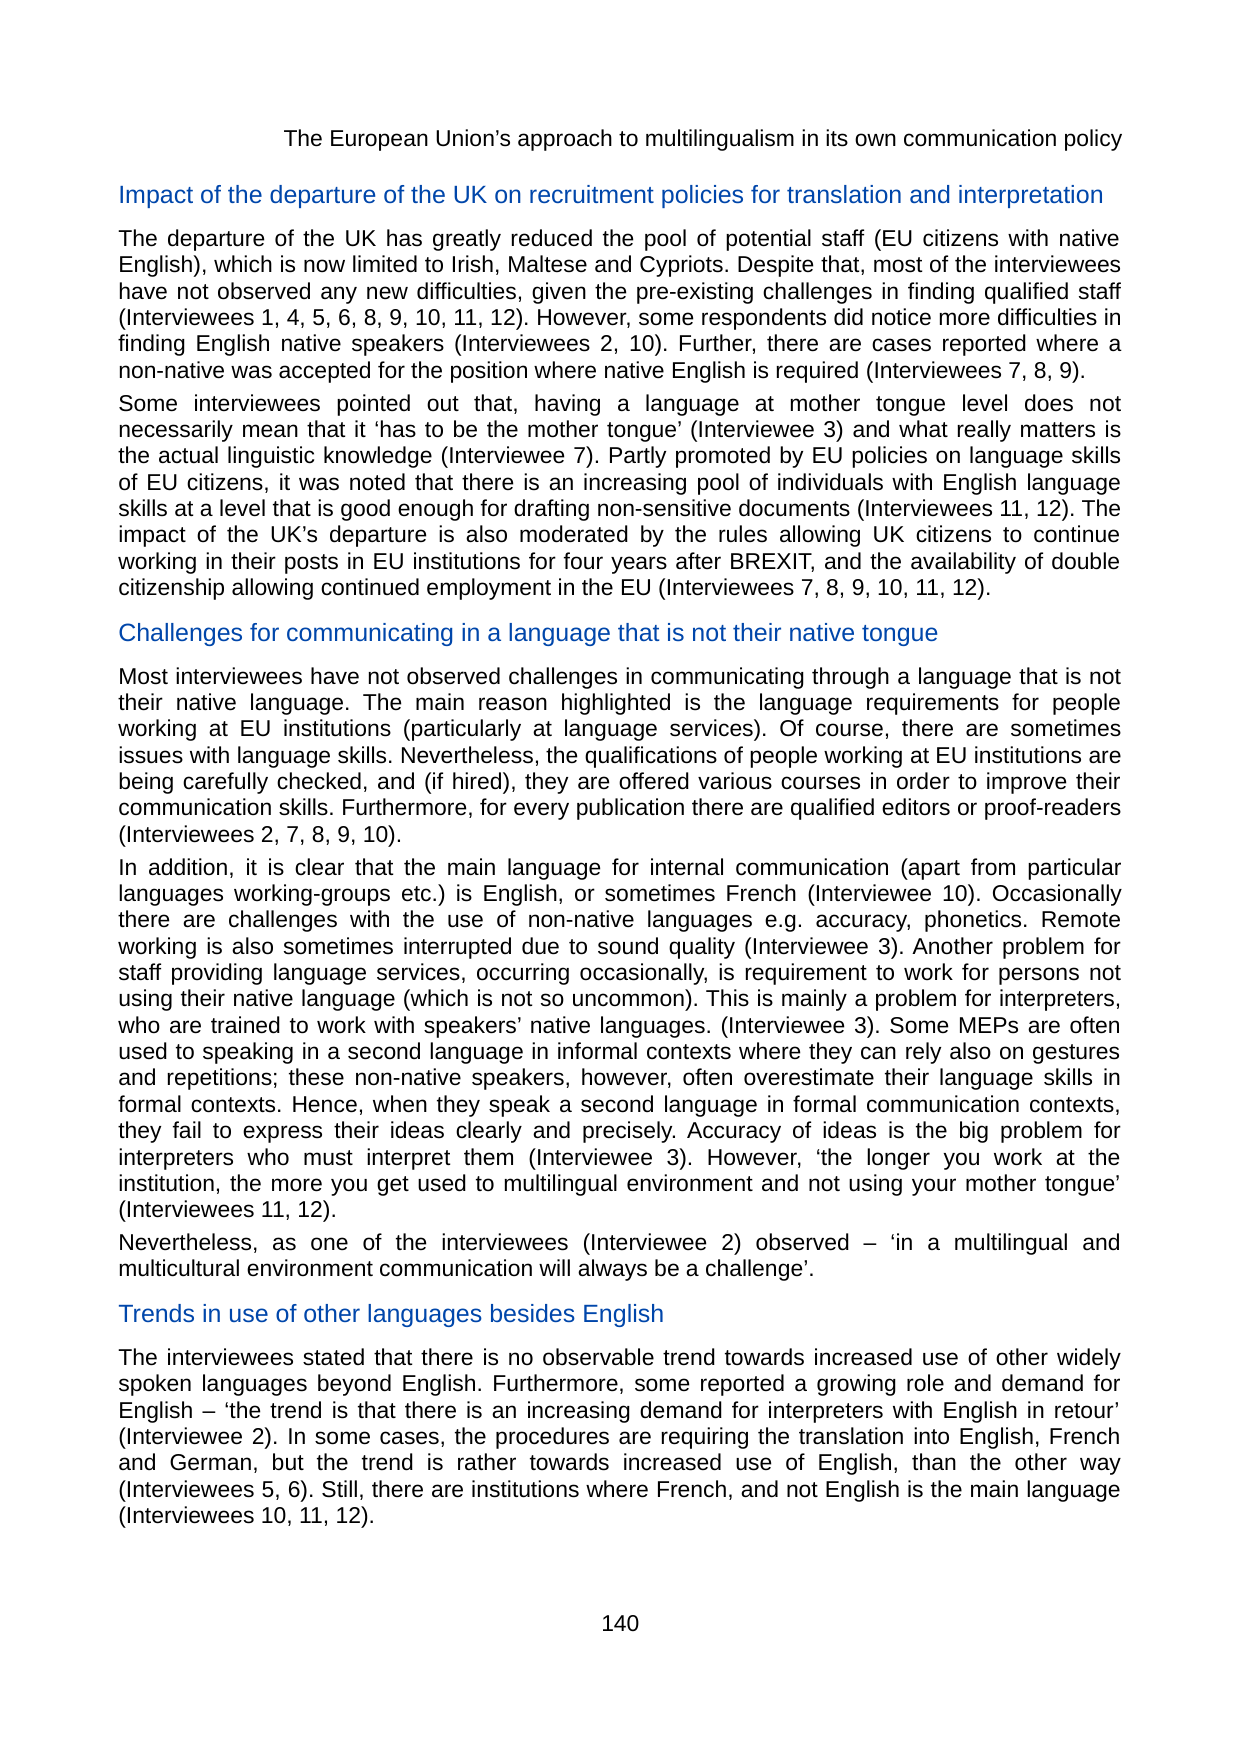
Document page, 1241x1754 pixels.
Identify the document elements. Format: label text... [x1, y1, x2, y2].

text Most interviewees have not observed challenges in communicating through a language that is not their native language. The main reason highlighted is the language requirements for people working at EU institutions (particularly at language services). Of course, there are sometimes issues with language skills. Nevertheless, the qualifications of people working at EU institutions are being carefully checked, and (if hired), they are offered various courses in order to improve their communication skills. Furthermore, for every publication there are qualified editors or proof-readers (Interviewees 2, 7, 8, 9, 10). [118, 663, 1122, 847]
text In addition, it is clear that the main language for internal communication (apart from particular languages working-groups etc.) is English, or sometimes French (Interviewee 10). Occasionally there are challenges with the use of non-native languages e.g. accuracy, phonetics. Remote working is also sometimes interrupted due to sound quality (Interviewee 3). Another problem for staff providing language services, occurring occasionally, is requirement to work for persons not using their native language (which is not so uncommon). This is mainly a problem for interpreters, who are trained to work with speakers’ native languages. (Interviewee 3). Some MEPs are often used to speaking in a second language in informal contexts where they can rely also on gestures and repetitions; these non-native speakers, however, often overestimate their language skills in formal contexts. Hence, when they speak a second language in formal communication contexts, they fail to express their ideas clearly and precisely. Accuracy of ideas is the big problem for interpreters who must interpret them (Interviewee 3). However, ‘the longer you work at the institution, the more you get used to multilingual environment and not using your mother tongue’ (Interviewees 11, 12). [118, 853, 1122, 1222]
subtitle Trends in use of other languages besides English [118, 1299, 1122, 1328]
text Some interviewees pointed out that, having a language at mother tongue level does not necessarily mean that it ‘has to be the mother tongue’ (Interviewee 3) and what really matters is the actual linguistic knowledge (Interviewee 7). Partly promoted by EU policies on language skills of EU citizens, it was noted that there is an increasing pool of individuals with English language skills at a level that is good enough for drafting non-sensitive documents (Interviewees 11, 12). The impact of the UK’s departure is also moderated by the rules allowing UK citizens to continue working in their posts in EU institutions for four years after BREXIT, and the availability of double citizenship allowing continued employment in the EU (Interviewees 7, 8, 9, 10, 11, 12). [118, 389, 1122, 600]
subtitle Challenges for communicating in a language that is not their native tongue [118, 618, 1122, 647]
text The interviewees stated that there is no observable trend towards increased use of other widely spoken languages beyond English. Furthermore, some reported a growing role and demand for English – ‘the trend is that there is an increasing demand for interpreters with English in retour’ (Interviewee 2). In some cases, the procedures are requiring the translation into English, French and German, but the trend is rather towards increased use of English, than the other way (Interviewees 5, 6). Still, there are institutions where French, and not English is the main language (Interviewees 10, 11, 12). [118, 1344, 1122, 1528]
subtitle Impact of the departure of the UK on recruitment policies for translation and interpretation [118, 180, 1122, 209]
text Nevertheless, as one of the interviewees (Interviewee 2) observed – ‘in a multilingual and multicultural environment communication will always be a challenge’. [118, 1229, 1122, 1282]
text The departure of the UK has greatly reduced the pool of potential staff (EU citizens with native English), which is now limited to Irish, Maltese and Cypriots. Despite that, most of the interviewees have not observed any new difficulties, given the pre-existing challenges in finding qualified staff (Interviewees 1, 4, 5, 6, 8, 9, 10, 11, 12). However, some respondents did notice more difficulties in finding English native speakers (Interviewees 2, 10). Further, there are cases reported where a non-native was accepted for the position where native English is required (Interviewees 7, 8, 9). [118, 225, 1122, 383]
